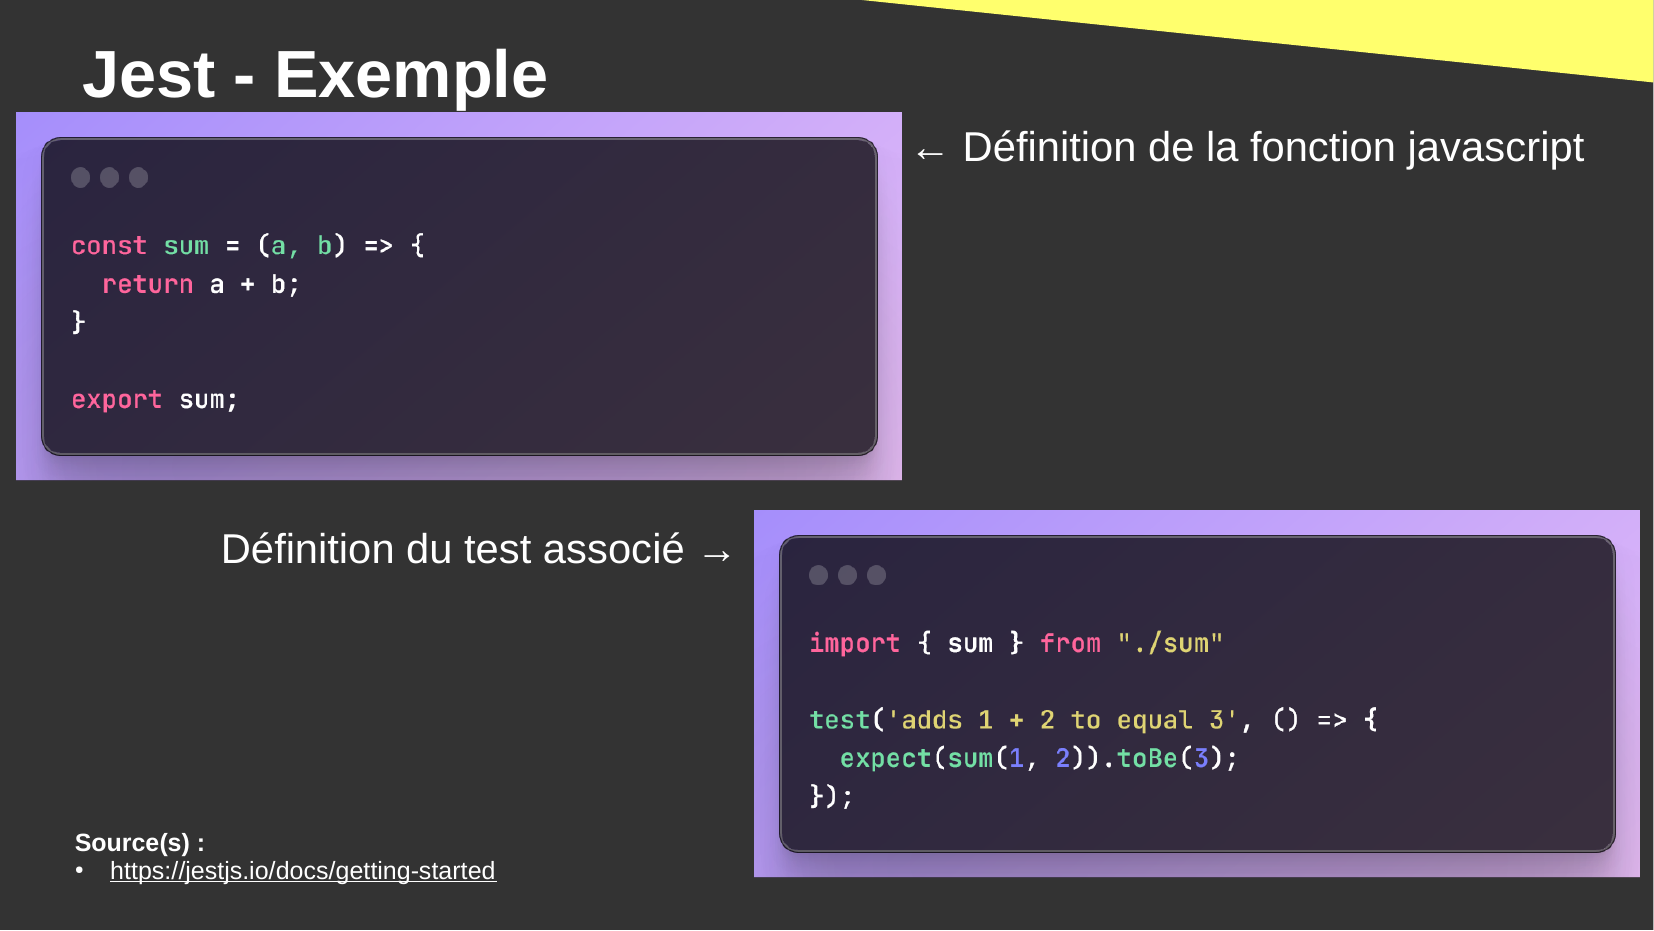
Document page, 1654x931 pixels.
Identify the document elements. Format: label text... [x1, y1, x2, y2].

text_box [861, 0, 1654, 83]
picture [16, 112, 902, 481]
title Jest - Exemple [82, 37, 799, 112]
list Définition du test associé → [64, 525, 739, 585]
list ← Définition de la fonction javascript [909, 124, 1642, 184]
picture [754, 510, 1640, 878]
text_box Source(s) : https://jestjs.io/docs/getting-started [60, 821, 1546, 906]
